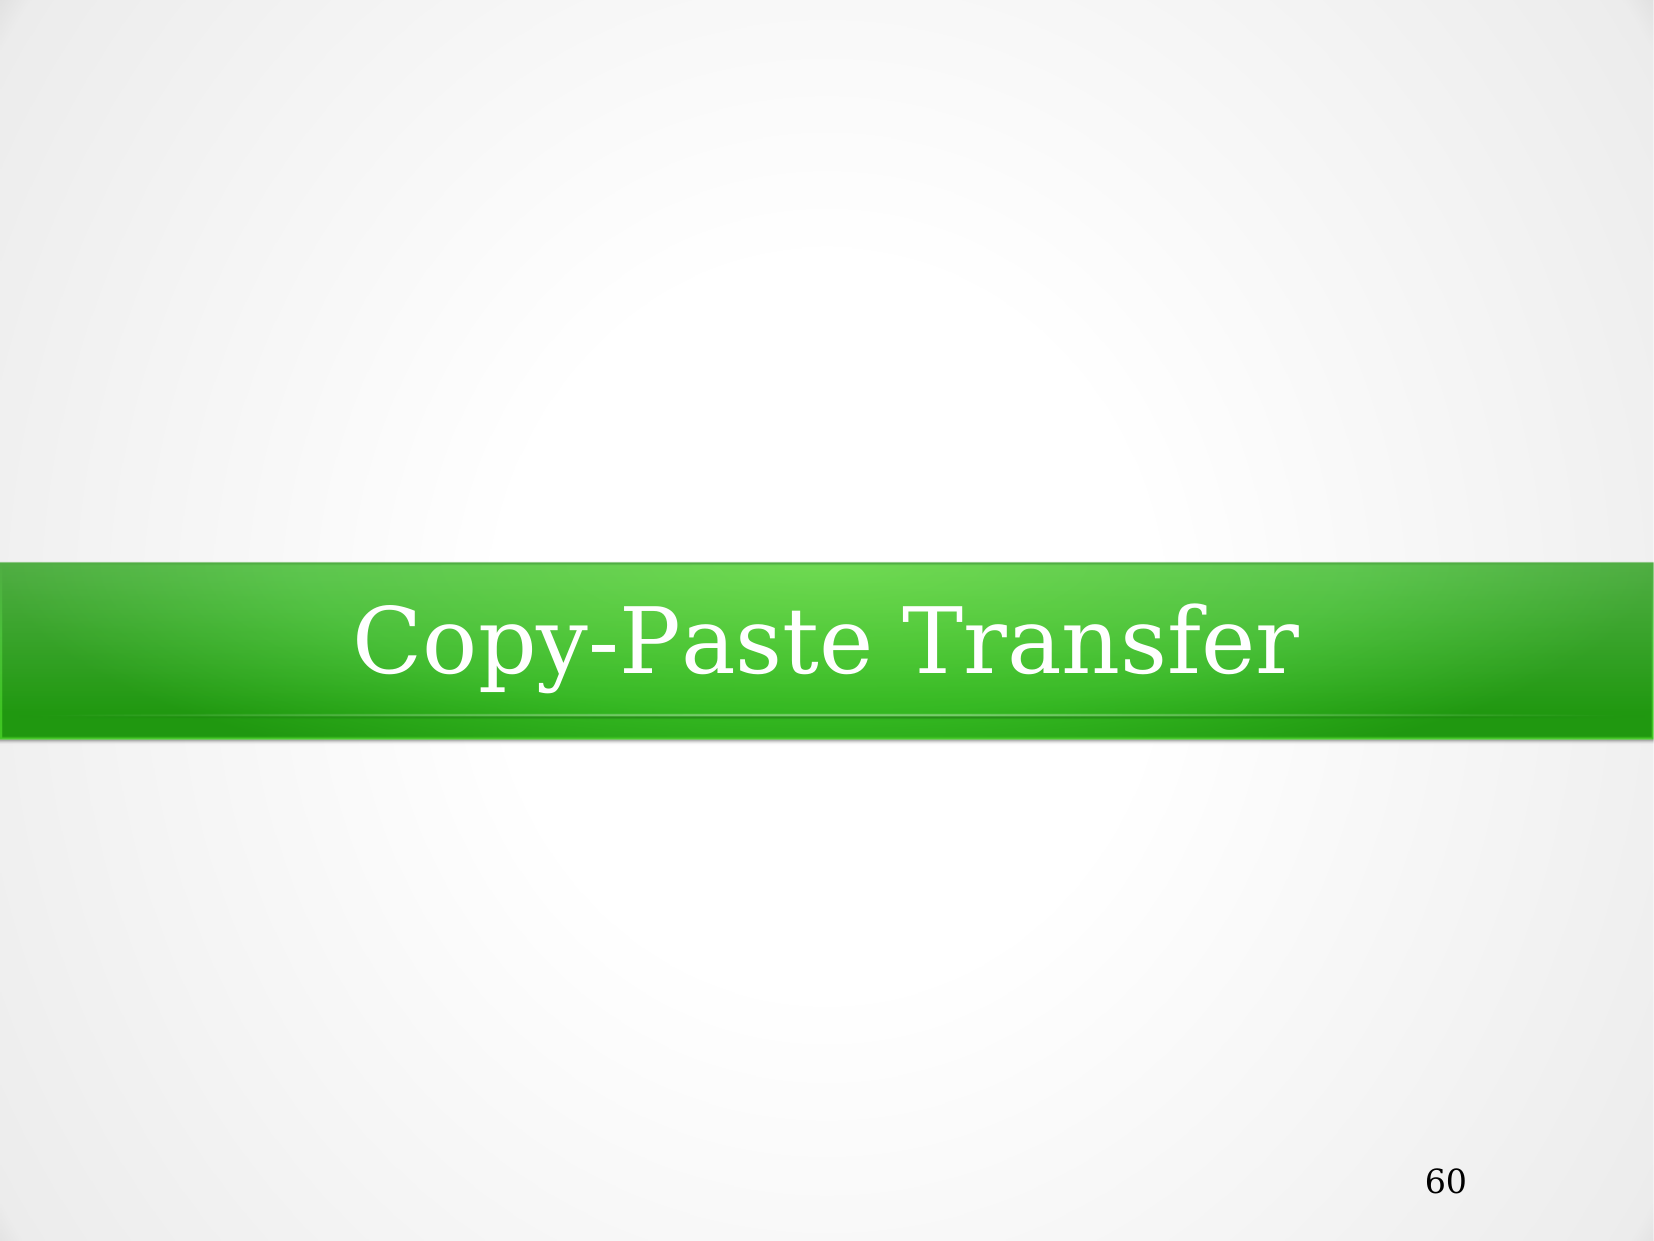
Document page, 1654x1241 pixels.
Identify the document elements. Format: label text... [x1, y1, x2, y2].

picture [0, 0, 1654, 1241]
title Copy-Paste Transfer [82, 578, 1571, 715]
